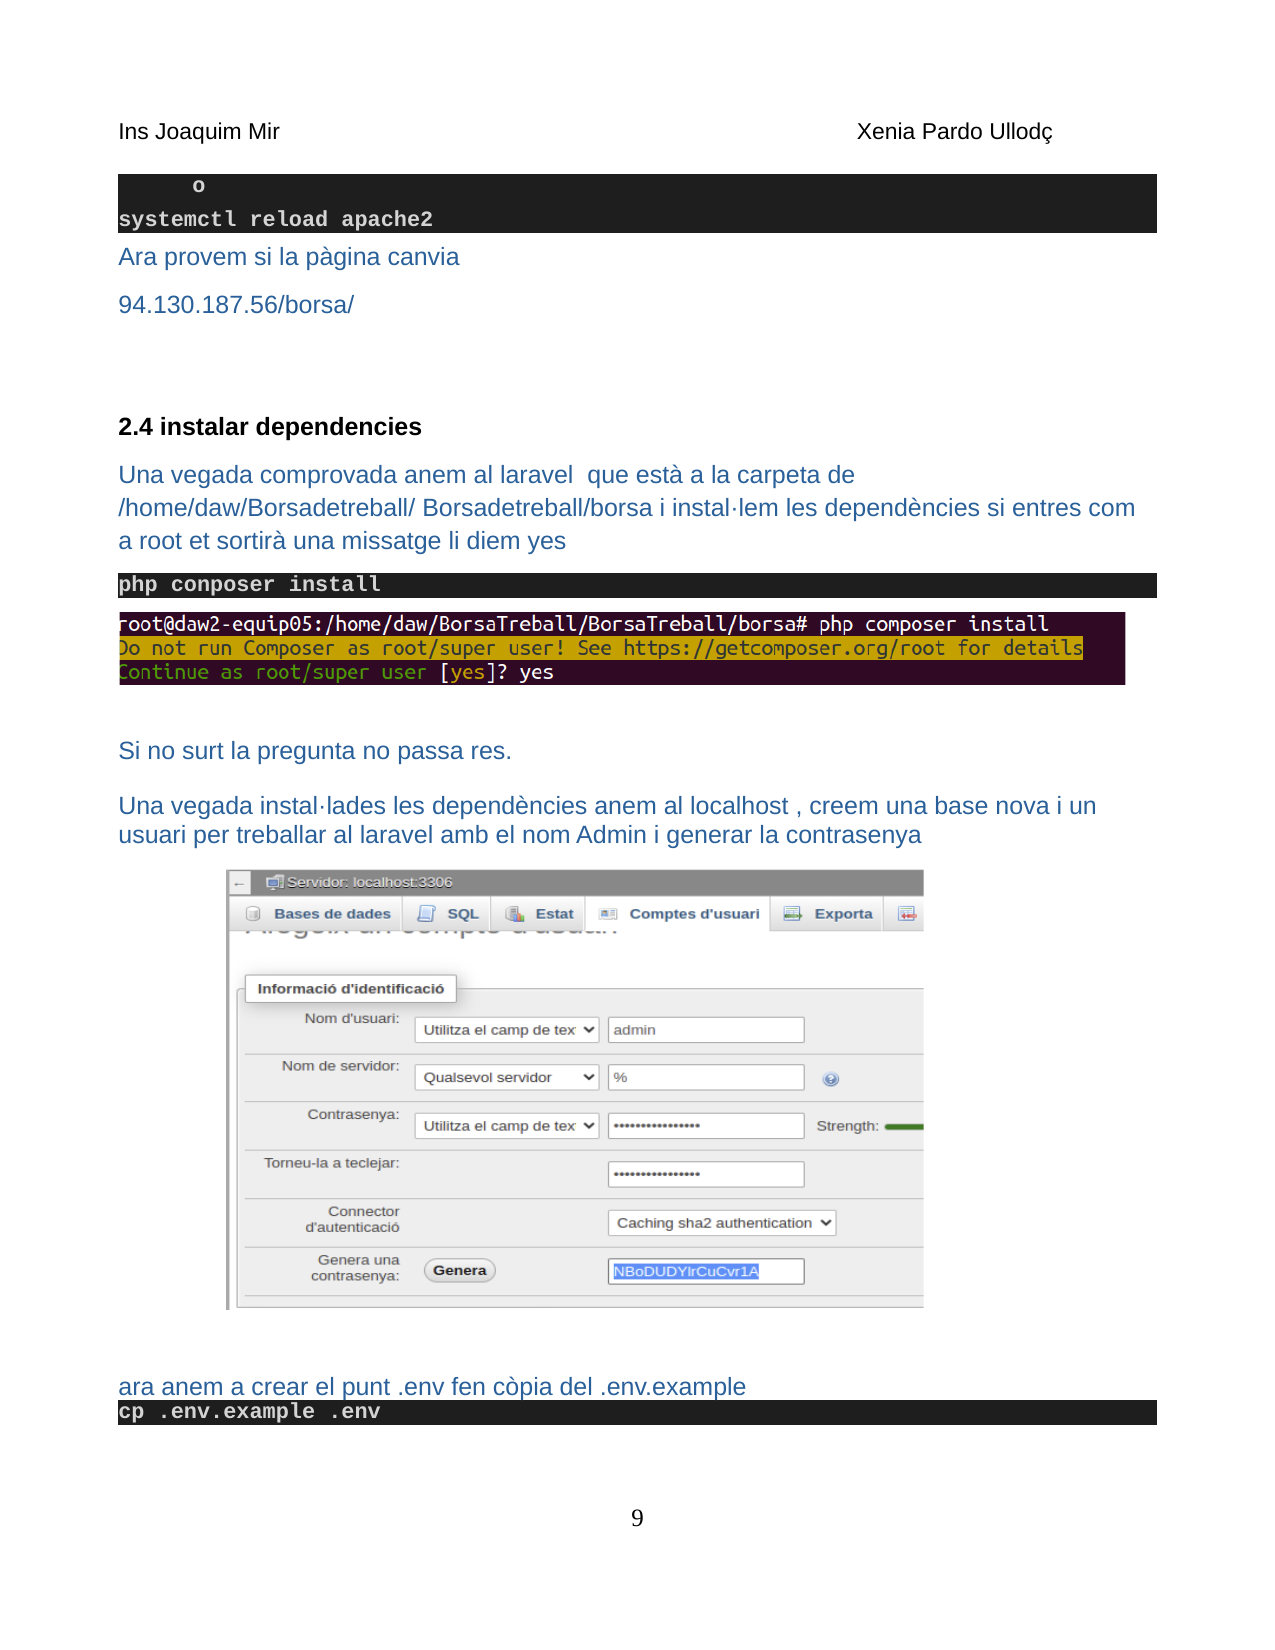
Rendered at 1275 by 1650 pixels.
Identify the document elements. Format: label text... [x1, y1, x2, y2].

text php conposer install [118, 573, 1157, 598]
text 94.130.187.56/borsa/ [118, 290, 1157, 349]
text Ara provem si la pàgina canvia [118, 242, 1157, 271]
text Una vegada comprovada anem al laravel que està a la carpeta de /home/daw/Borsadetreball/ Borsadetreball/borsa i instal·lem les dependències si entres com a root et sortirà una missatge li diem yes [118, 460, 1157, 554]
picture [226, 868, 924, 1310]
text cp .env.example .env [118, 1400, 1157, 1425]
text ara anem a crear el punt .env fen còpia del .env.example [118, 1371, 1157, 1400]
text 2.4 instalar dependencies [118, 412, 1157, 441]
text Si no surt la pregunta no passa res. [118, 736, 1157, 765]
picture [119, 612, 1126, 685]
text Una vegada instal·lades les dependències anem al localhost , creem una base nova i un usuari per treballar al laravel amb el nom Admin i generar la contrasenya [118, 791, 1157, 849]
text o [118, 174, 1157, 199]
text systemctl reload apache2 [118, 208, 1157, 233]
